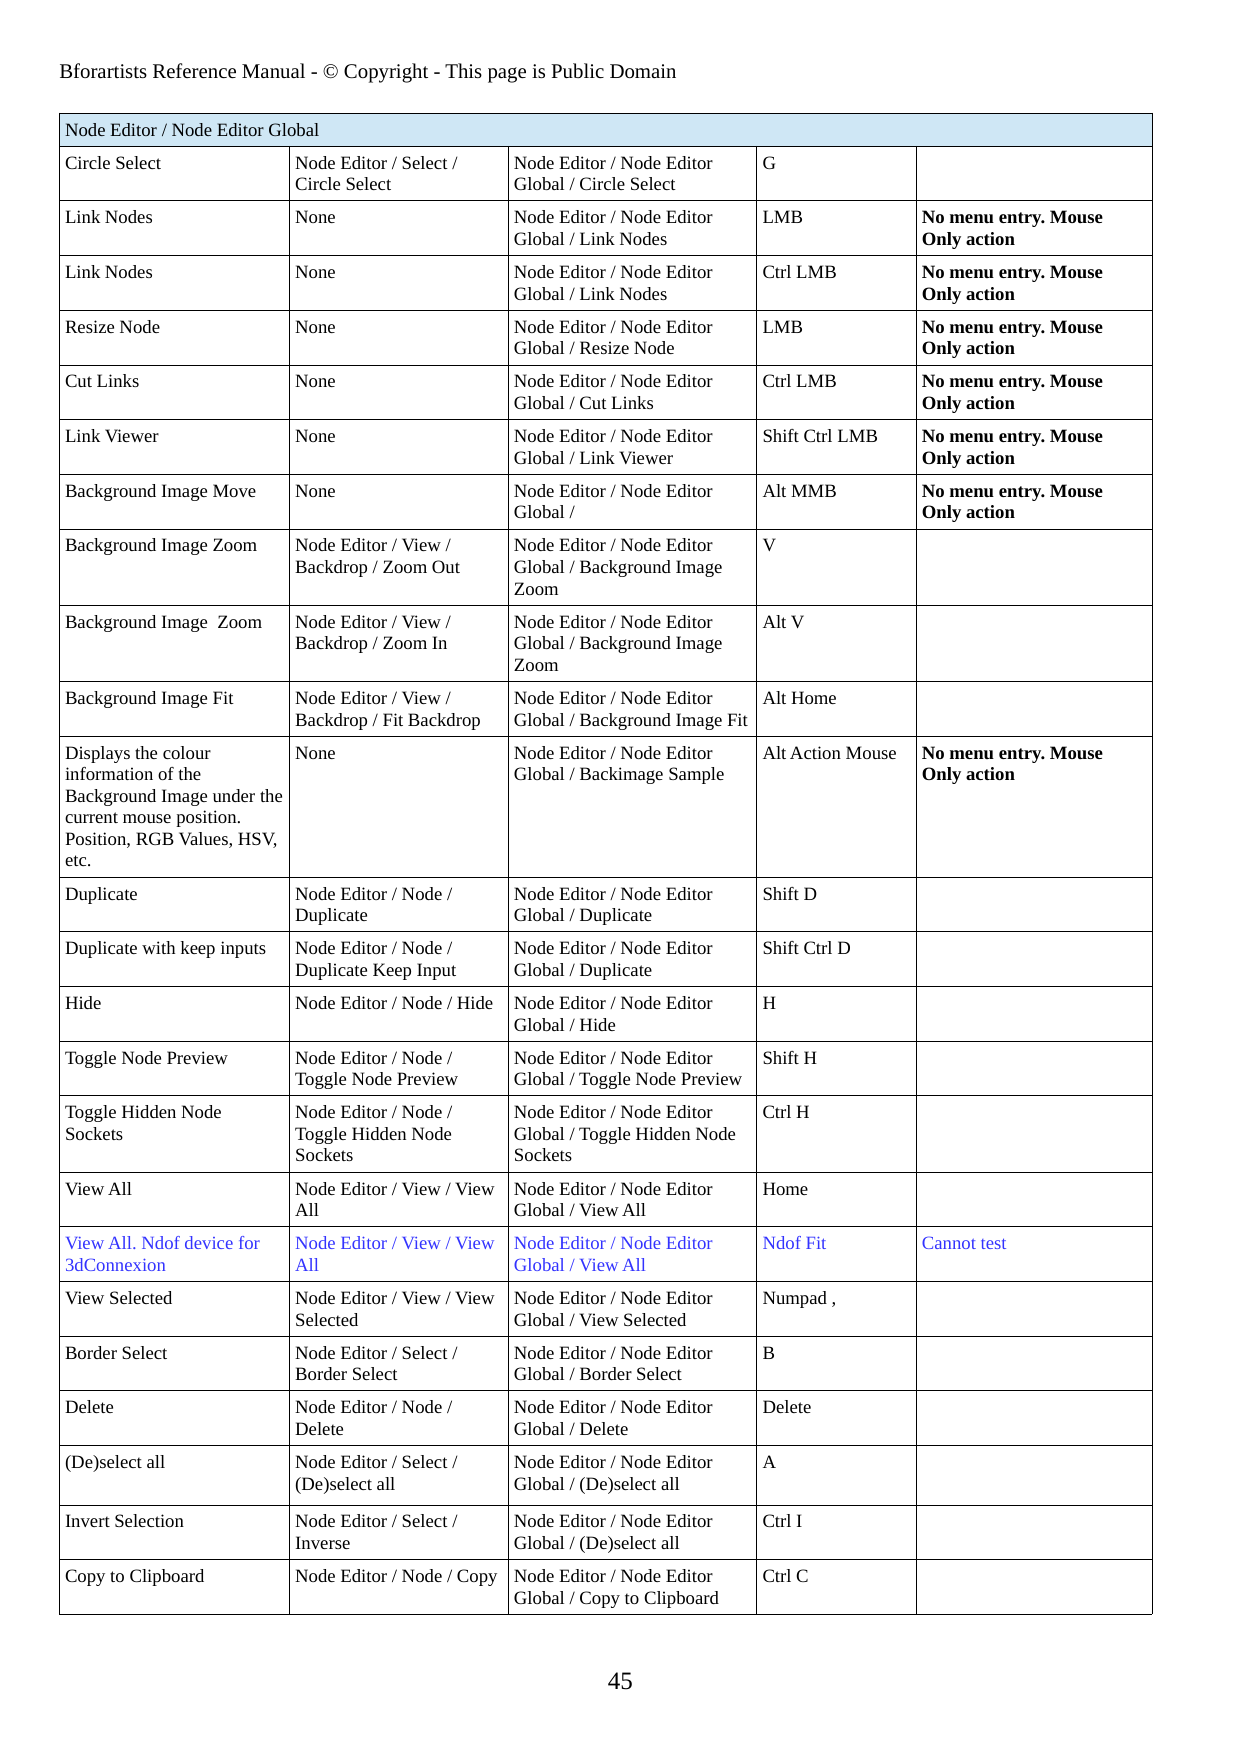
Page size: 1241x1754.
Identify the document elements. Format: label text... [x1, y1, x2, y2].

table_cell Toggle Node Preview [60, 1042, 289, 1095]
table_cell Node Editor / Node / Duplicate [290, 878, 508, 931]
table_cell Node Editor / Node Editor Global / Link Nodes [509, 201, 756, 255]
table_cell V [757, 530, 916, 605]
table_cell Hide [60, 987, 289, 1041]
table_cell Node Editor / Node / Duplicate Keep Input [290, 932, 508, 986]
table_cell Displays the colour information of the Background Image under the current mouse position. Position, RGB Values, HSV, etc. [60, 737, 289, 877]
table_cell Node Editor / View / View All [290, 1173, 508, 1226]
table_cell Copy to Clipboard [60, 1560, 289, 1614]
table_cell H [757, 987, 916, 1041]
table_cell Cut Links [60, 366, 289, 419]
table_cell Ndof Fit [757, 1227, 916, 1281]
table_cell [917, 1173, 1152, 1226]
table_cell Background Image Fit [60, 682, 289, 736]
table_cell Shift D [757, 878, 916, 931]
table_cell No menu entry. Mouse Only action [917, 366, 1152, 419]
table_cell Delete [757, 1391, 916, 1445]
table_cell Node Editor / View / Backdrop / Zoom In [290, 606, 508, 681]
table_cell [917, 147, 1152, 200]
table_cell No menu entry. Mouse Only action [917, 420, 1152, 474]
table_cell Alt Home [757, 682, 916, 736]
table_cell Ctrl LMB [757, 366, 916, 419]
table_cell Cannot test [917, 1227, 1152, 1281]
table_cell Node Editor / Node Editor Global / Duplicate [509, 932, 756, 986]
table_cell Duplicate with keep inputs [60, 932, 289, 986]
table_cell [917, 1506, 1152, 1559]
table_cell Alt V [757, 606, 916, 681]
table_cell Node Editor / Node Editor Global / Backimage Sample [509, 737, 756, 877]
table_cell Shift Ctrl LMB [757, 420, 916, 474]
table_cell (De)select all [60, 1446, 289, 1504]
table_cell Node Editor / Node Editor Global / Hide [509, 987, 756, 1041]
table_header Node Editor / Node Editor Global [60, 114, 1152, 146]
table_cell Node Editor / Node / Hide [290, 987, 508, 1041]
table_cell Node Editor / View / Backdrop / Zoom Out [290, 530, 508, 605]
table_cell No menu entry. Mouse Only action [917, 311, 1152, 364]
table_cell No menu entry. Mouse Only action [917, 256, 1152, 310]
table_cell Link Nodes [60, 201, 289, 255]
table_cell No menu entry. Mouse Only action [917, 737, 1152, 877]
table_cell Node Editor / Node Editor Global / Background Image Fit [509, 682, 756, 736]
table_cell View All. Ndof device for 3dConnexion [60, 1227, 289, 1281]
table_cell Node Editor / Select / Inverse [290, 1506, 508, 1559]
table_cell Ctrl I [757, 1506, 916, 1559]
table_cell Circle Select [60, 147, 289, 200]
table_cell Node Editor / View / View All [290, 1227, 508, 1281]
table_cell [917, 606, 1152, 681]
table_cell Background Image Zoom [60, 606, 289, 681]
table_cell Node Editor / Node / Toggle Hidden Node Sockets [290, 1096, 508, 1172]
table_cell Node Editor / Node Editor Global / Circle Select [509, 147, 756, 200]
table_cell Node Editor / Node Editor Global / Copy to Clipboard [509, 1560, 756, 1614]
table_cell None [290, 201, 508, 255]
table_cell Node Editor / Node Editor Global / (De)select all [509, 1446, 756, 1504]
table_cell None [290, 256, 508, 310]
table_cell Node Editor / Node Editor Global / Cut Links [509, 366, 756, 419]
table_cell [917, 682, 1152, 736]
table_cell Background Image Zoom [60, 530, 289, 605]
table_cell Node Editor / Select / (De)select all [290, 1446, 508, 1504]
table_cell LMB [757, 201, 916, 255]
table_cell Node Editor / Select / Border Select [290, 1337, 508, 1390]
table_cell Background Image Move [60, 475, 289, 528]
table_cell Node Editor / Node Editor Global / View All [509, 1173, 756, 1226]
table_cell Link Viewer [60, 420, 289, 474]
table_cell Node Editor / Node Editor Global / Toggle Hidden Node Sockets [509, 1096, 756, 1172]
table_cell Node Editor / Node Editor Global / [509, 475, 756, 528]
table_cell Ctrl H [757, 1096, 916, 1172]
table_cell No menu entry. Mouse Only action [917, 475, 1152, 528]
table_cell A [757, 1446, 916, 1504]
table_cell [917, 932, 1152, 986]
table_cell Home [757, 1173, 916, 1226]
table_cell Node Editor / Node / Copy [290, 1560, 508, 1614]
table_cell Node Editor / Node Editor Global / Background Image Zoom [509, 530, 756, 605]
table_cell None [290, 311, 508, 364]
table_cell Node Editor / Node Editor Global / Link Nodes [509, 256, 756, 310]
table_cell Node Editor / Node Editor Global / View All [509, 1227, 756, 1281]
table_cell None [290, 475, 508, 528]
table_cell [917, 1042, 1152, 1095]
table_cell Node Editor / Node Editor Global / Resize Node [509, 311, 756, 364]
table_cell View Selected [60, 1282, 289, 1336]
table_cell None [290, 366, 508, 419]
table_cell Node Editor / Node / Toggle Node Preview [290, 1042, 508, 1095]
table_cell Delete [60, 1391, 289, 1445]
table_cell Shift Ctrl D [757, 932, 916, 986]
table_cell [917, 530, 1152, 605]
table_cell Invert Selection [60, 1506, 289, 1559]
table_cell Node Editor / Node Editor Global / Background Image Zoom [509, 606, 756, 681]
table_cell Node Editor / View / Backdrop / Fit Backdrop [290, 682, 508, 736]
table_cell Resize Node [60, 311, 289, 364]
table_cell [917, 1282, 1152, 1336]
table_cell None [290, 737, 508, 877]
table_cell View All [60, 1173, 289, 1226]
table_cell Toggle Hidden Node Sockets [60, 1096, 289, 1172]
table_cell Node Editor / Node Editor Global / Toggle Node Preview [509, 1042, 756, 1095]
table_cell [917, 1096, 1152, 1172]
table_cell Shift H [757, 1042, 916, 1095]
table_cell [917, 1337, 1152, 1390]
table_cell Ctrl C [757, 1560, 916, 1614]
table_cell Node Editor / Node Editor Global / (De)select all [509, 1506, 756, 1559]
table_cell Link Nodes [60, 256, 289, 310]
table_cell Alt Action Mouse [757, 737, 916, 877]
table_cell Node Editor / Node / Delete [290, 1391, 508, 1445]
table_cell Node Editor / Select / Circle Select [290, 147, 508, 200]
table_cell [917, 1560, 1152, 1614]
table_cell B [757, 1337, 916, 1390]
table_cell Node Editor / Node Editor Global / Delete [509, 1391, 756, 1445]
table_cell Node Editor / View / View Selected [290, 1282, 508, 1336]
table_cell Node Editor / Node Editor Global / Duplicate [509, 878, 756, 931]
table_cell Border Select [60, 1337, 289, 1390]
table_cell [917, 1391, 1152, 1445]
table_cell G [757, 147, 916, 200]
table_cell Node Editor / Node Editor Global / Border Select [509, 1337, 756, 1390]
table_cell [917, 1446, 1152, 1504]
table_cell No menu entry. Mouse Only action [917, 201, 1152, 255]
table_cell LMB [757, 311, 916, 364]
table_cell [917, 987, 1152, 1041]
table_cell Alt MMB [757, 475, 916, 528]
table_cell Node Editor / Node Editor Global / View Selected [509, 1282, 756, 1336]
table_cell None [290, 420, 508, 474]
table_cell [917, 878, 1152, 931]
table_cell Ctrl LMB [757, 256, 916, 310]
table_cell Node Editor / Node Editor Global / Link Viewer [509, 420, 756, 474]
table_cell Numpad , [757, 1282, 916, 1336]
table_cell Duplicate [60, 878, 289, 931]
